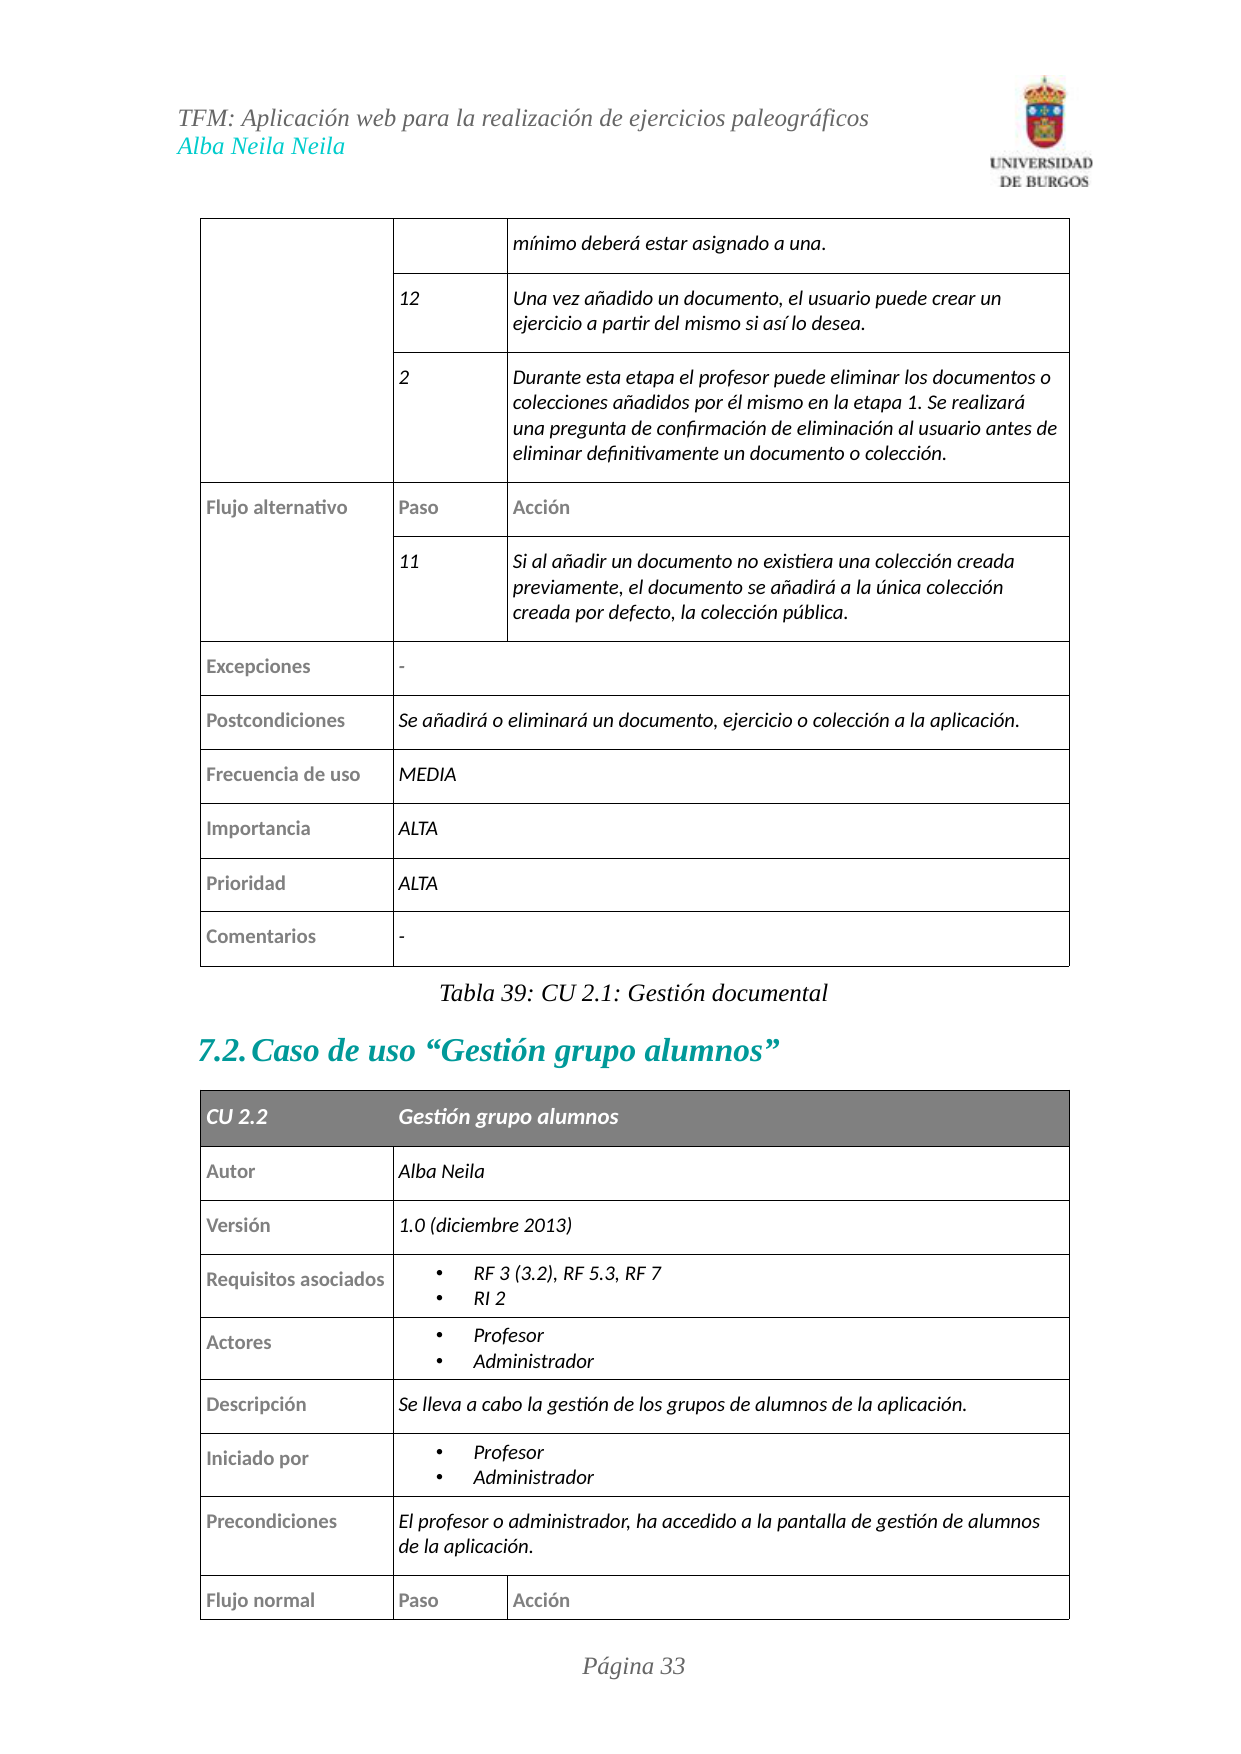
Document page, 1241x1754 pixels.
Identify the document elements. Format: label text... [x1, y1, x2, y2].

table_cell 2 [394, 353, 507, 482]
table_cell Paso [394, 1576, 507, 1618]
table_cell Iniciado por [201, 1434, 393, 1496]
table_cell Comentarios [201, 912, 393, 966]
table_cell Importancia [201, 804, 393, 857]
table_cell - [394, 912, 1069, 966]
table_cell Paso [394, 483, 507, 536]
table_cell Flujo normal [201, 1576, 393, 1618]
table_cell Descripción [201, 1380, 393, 1433]
table_cell Postcondiciones [201, 696, 393, 749]
table_cell [201, 219, 393, 482]
table_cell 12 [394, 274, 507, 352]
table_cell El profesor o administrador, ha accedido a la pantalla de gestión de alumnos de la aplicación. [394, 1497, 1069, 1575]
table_cell Alba Neila [394, 1147, 1069, 1200]
table_header Gestión grupo alumnos [393, 1091, 1069, 1146]
table_cell Actores [201, 1318, 393, 1379]
table_cell Profesor Administrador [394, 1434, 1069, 1496]
table_cell Excepciones [201, 642, 393, 695]
table_cell 1.0 (diciembre 2013) [394, 1201, 1069, 1254]
text Tabla 39: CU 2.1: Gestión documental [177, 978, 1092, 1007]
table_cell Una vez añadido un documento, el usuario puede crear un ejercicio a partir del mismo si así lo desea. [508, 274, 1069, 352]
table_cell ALTA [394, 804, 1069, 857]
picture [990, 75, 1093, 187]
table_cell - [394, 642, 1069, 695]
table_cell Versión [201, 1201, 393, 1254]
table_header CU 2.2 [201, 1091, 393, 1146]
table_cell ALTA [394, 859, 1069, 911]
table_cell Durante esta etapa el profesor puede eliminar los documentos o colecciones añadidos por él mismo en la etapa 1. Se realizará una pregunta de confirmación de eliminación al usuario antes de eliminar definitivamente un documento o colección. [508, 353, 1069, 482]
table_cell Se lleva a cabo la gestión de los grupos de alumnos de la aplicación. [394, 1380, 1069, 1433]
subtitle Caso de uso “Gestión grupo alumnos” [189, 1031, 1092, 1069]
table_cell MEDIA [394, 750, 1069, 803]
table_cell Prioridad [201, 859, 393, 911]
table_cell [394, 219, 507, 272]
table_cell Se añadirá o eliminará un documento, ejercicio o colección a la aplicación. [394, 696, 1069, 749]
table_cell RF 3 (3.2), RF 5.3, RF 7 RI 2 [394, 1255, 1069, 1317]
table_cell 11 [394, 537, 507, 641]
table_cell Precondiciones [201, 1497, 393, 1575]
table_cell Acción [508, 483, 1069, 536]
table_cell Flujo alternativo [201, 483, 393, 641]
table_cell mínimo deberá estar asignado a una. [508, 219, 1069, 272]
table_cell Requisitos asociados [201, 1255, 393, 1317]
table_cell Si al añadir un documento no existiera una colección creada previamente, el documento se añadirá a la única colección creada por defecto, la colección pública. [508, 537, 1069, 641]
table_cell Acción [508, 1576, 1069, 1618]
table_cell Profesor Administrador [394, 1318, 1069, 1379]
table_cell Frecuencia de uso [201, 750, 393, 803]
table_cell Autor [201, 1147, 393, 1200]
